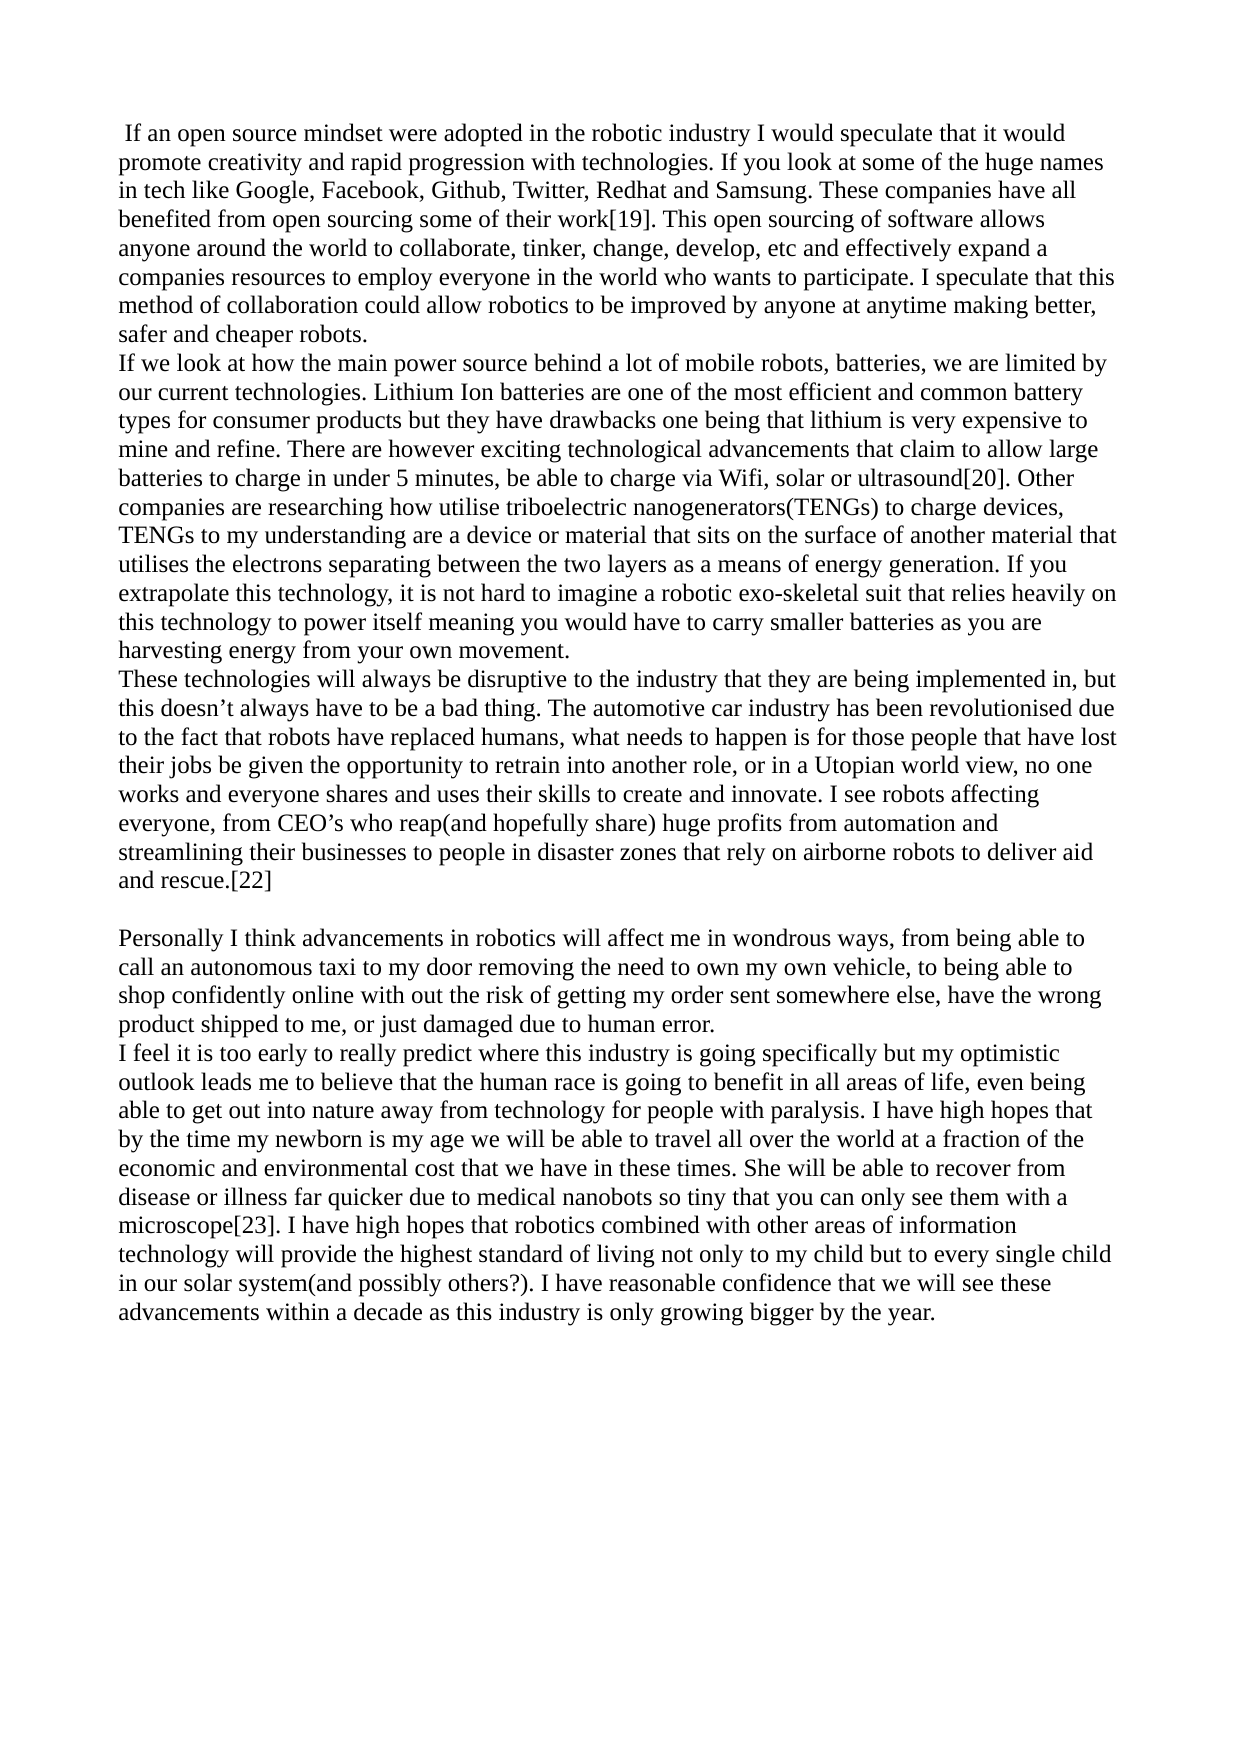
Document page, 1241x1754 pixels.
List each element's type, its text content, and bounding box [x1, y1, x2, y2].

text Personally I think advancements in robotics will affect me in wondrous ways, from being able to call an autonomous taxi to my door removing the need to own my own vehicle, to being able to shop confidently online with out the risk of getting my order sent somewhere else, have the wrong product shipped to me, or just damaged due to human error. [118, 923, 1122, 1038]
text I feel it is too early to really predict where this industry is going specifically but my optimistic outlook leads me to believe that the human race is going to benefit in all areas of life, even being able to get out into nature away from technology for people with paralysis. I have high hopes that by the time my newborn is my age we will be able to travel all over the world at a fraction of the economic and environmental cost that we have in these times. She will be able to recover from disease or illness far quicker due to medical nanobots so tiny that you can only see them with a microscope[23]. I have high hopes that robotics combined with other areas of information technology will provide the highest standard of living not only to my child but to every single child in our solar system(and possibly others?). I have reasonable confidence that we will see these advancements within a decade as this industry is only growing bigger by the year. [118, 1038, 1122, 1326]
text These technologies will always be disruptive to the industry that they are being implemented in, but this doesn’t always have to be a bad thing. The automotive car industry has been revolutionised due to the fact that robots have replaced humans, what needs to happen is for those people that have lost their jobs be given the opportunity to retrain into another role, or in a Utopian world view, no one works and everyone shares and uses their skills to create and innovate. I see robots affecting everyone, from CEO’s who reap(and hopefully share) huge profits from automation and streamlining their businesses to people in disaster zones that rely on airborne robots to deliver aid and rescue.[22] [118, 664, 1122, 894]
text If an open source mindset were adopted in the robotic industry I would speculate that it would promote creativity and rapid progression with technologies. If you look at some of the huge names in tech like Google, Facebook, Github, Twitter, Redhat and Samsung. These companies have all benefited from open sourcing some of their work[19]. This open sourcing of software allows anyone around the world to collaborate, tinker, change, develop, etc and effectively expand a companies resources to employ everyone in the world who wants to participate. I speculate that this method of collaboration could allow robotics to be improved by anyone at anytime making better, safer and cheaper robots. [118, 118, 1122, 348]
text If we look at how the main power source behind a lot of mobile robots, batteries, we are limited by our current technologies. Lithium Ion batteries are one of the most efficient and common battery types for consumer products but they have drawbacks one being that lithium is very expensive to mine and refine. There are however exciting technological advancements that claim to allow large batteries to charge in under 5 minutes, be able to charge via Wifi, solar or ultrasound[20]. Other companies are researching how utilise triboelectric nanogenerators(TENGs) to charge devices, TENGs to my understanding are a device or material that sits on the surface of another material that utilises the electrons separating between the two layers as a means of energy generation. If you extrapolate this technology, it is not hard to imagine a robotic exo-skeletal suit that relies heavily on this technology to power itself meaning you would have to carry smaller batteries as you are harvesting energy from your own movement. [118, 348, 1122, 664]
